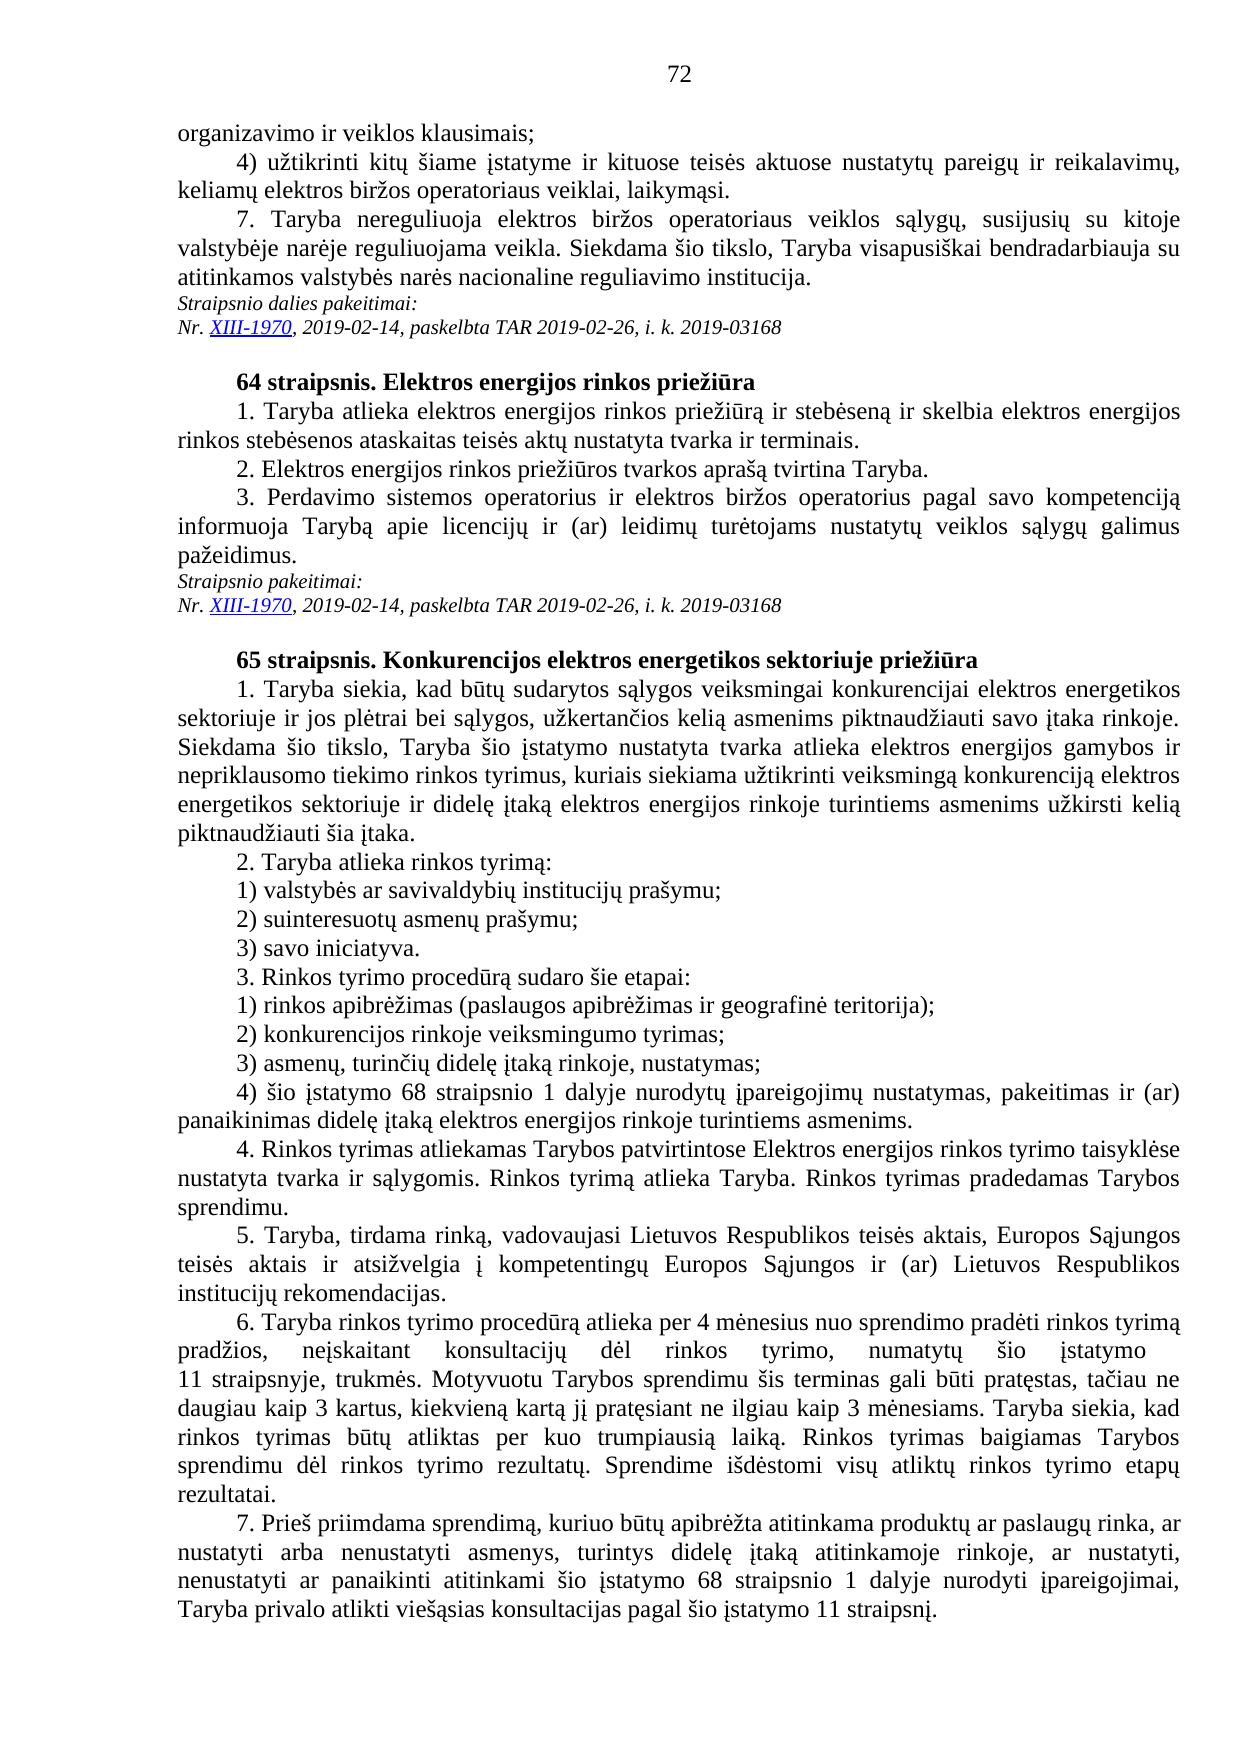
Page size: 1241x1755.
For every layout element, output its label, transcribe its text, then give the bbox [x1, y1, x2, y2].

text 3) savo iniciatyva. [177, 933, 1181, 962]
text 2. Taryba atlieka rinkos tyrimą: [177, 847, 1181, 876]
text 65 straipsnis. Konkurencijos elektros energetikos sektoriuje priežiūra [177, 646, 1181, 674]
text Nr. XIII-1970, 2019-02-14, paskelbta TAR 2019-02-26, i. k. 2019-03168 [177, 593, 1181, 617]
text 1) valstybės ar savivaldybių institucijų prašymu; [177, 876, 1181, 904]
text 3. Perdavimo sistemos operatorius ir elektros biržos operatorius pagal savo kompetenciją informuoja Tarybą apie licencijų ir (ar) leidimų turėtojams nustatytų veiklos sąlygų galimus pažeidimus. [177, 482, 1181, 569]
text 64 straipsnis. Elektros energijos rinkos priežiūra [177, 367, 1181, 396]
text 4) užtikrinti kitų šiame įstatyme ir kituose teisės aktuose nustatytų pareigų ir reikalavimų, keliamų elektros biržos operatoriaus veiklai, laikymąsi. [177, 147, 1181, 204]
text Nr. XIII-1970, 2019-02-14, paskelbta TAR 2019-02-26, i. k. 2019-03168 [177, 315, 1181, 339]
text 2) suinteresuotų asmenų prašymu; [177, 904, 1181, 933]
text organizavimo ir veiklos klausimais; [177, 118, 1181, 147]
text 1. Taryba siekia, kad būtų sudarytos sąlygos veiksmingai konkurencijai elektros energetikos sektoriuje ir jos plėtrai bei sąlygos, užkertančios kelią asmenims piktnaudžiauti savo įtaka rinkoje. Siekdama šio tikslo, Taryba šio įstatymo nustatyta tvarka atlieka elektros energijos gamybos ir nepriklausomo tiekimo rinkos tyrimus, kuriais siekiama užtikrinti veiksmingą konkurenciją elektros energetikos sektoriuje ir didelę įtaką elektros energijos rinkoje turintiems asmenims užkirsti kelią piktnaudžiauti šia įtaka. [177, 674, 1181, 847]
text 3) asmenų, turinčių didelę įtaką rinkoje, nustatymas; [177, 1048, 1181, 1077]
text 1. Taryba atlieka elektros energijos rinkos priežiūrą ir stebėseną ir skelbia elektros energijos rinkos stebėsenos ataskaitas teisės aktų nustatyta tvarka ir terminais. [177, 396, 1181, 454]
text 2) konkurencijos rinkoje veiksmingumo tyrimas; [177, 1019, 1181, 1048]
text 4) šio įstatymo 68 straipsnio 1 dalyje nurodytų įpareigojimų nustatymas, pakeitimas ir (ar) panaikinimas didelę įtaką elektros energijos rinkoje turintiems asmenims. [177, 1077, 1181, 1134]
text 2. Elektros energijos rinkos priežiūros tvarkos aprašą tvirtina Taryba. [177, 454, 1181, 482]
text 3. Rinkos tyrimo procedūrą sudaro šie etapai: [177, 962, 1181, 991]
text 4. Rinkos tyrimas atliekamas Tarybos patvirtintose Elektros energijos rinkos tyrimo taisyklėse nustatyta tvarka ir sąlygomis. Rinkos tyrimą atlieka Taryba. Rinkos tyrimas pradedamas Tarybos sprendimu. [177, 1134, 1181, 1221]
text 6. Taryba rinkos tyrimo procedūrą atlieka per 4 mėnesius nuo sprendimo pradėti rinkos tyrimą pradžios, neįskaitant konsultacijų dėl rinkos tyrimo, numatytų šio įstatymo 11 straipsnyje, trukmės. Motyvuotu Tarybos sprendimu šis terminas gali būti pratęstas, tačiau ne daugiau kaip 3 kartus, kiekvieną kartą jį pratęsiant ne ilgiau kaip 3 mėnesiams. Taryba siekia, kad rinkos tyrimas būtų atliktas per kuo trumpiausią laiką. Rinkos tyrimas baigiamas Tarybos sprendimu dėl rinkos tyrimo rezultatų. Sprendime išdėstomi visų atliktų rinkos tyrimo etapų rezultatai. [177, 1307, 1181, 1508]
text 7. Prieš priimdama sprendimą, kuriuo būtų apibrėžta atitinkama produktų ar paslaugų rinka, ar nustatyti arba nenustatyti asmenys, turintys didelę įtaką atitinkamoje rinkoje, ar nustatyti, nenustatyti ar panaikinti atitinkami šio įstatymo 68 straipsnio 1 dalyje nurodyti įpareigojimai, Taryba privalo atlikti viešąsias konsultacijas pagal šio įstatymo 11 straipsnį. [177, 1508, 1181, 1623]
text 5. Taryba, tirdama rinką, vadovaujasi Lietuvos Respublikos teisės aktais, Europos Sąjungos teisės aktais ir atsižvelgia į kompetentingų Europos Sąjungos ir (ar) Lietuvos Respublikos institucijų rekomendacijas. [177, 1221, 1181, 1307]
text Straipsnio dalies pakeitimai: [177, 291, 1181, 315]
text 1) rinkos apibrėžimas (paslaugos apibrėžimas ir geografinė teritorija); [177, 991, 1181, 1019]
text Straipsnio pakeitimai: [177, 569, 1181, 593]
text 7. Taryba nereguliuoja elektros biržos operatoriaus veiklos sąlygų, susijusių su kitoje valstybėje narėje reguliuojama veikla. Siekdama šio tikslo, Taryba visapusiškai bendradarbiauja su atitinkamos valstybės narės nacionaline reguliavimo institucija. [177, 204, 1181, 291]
